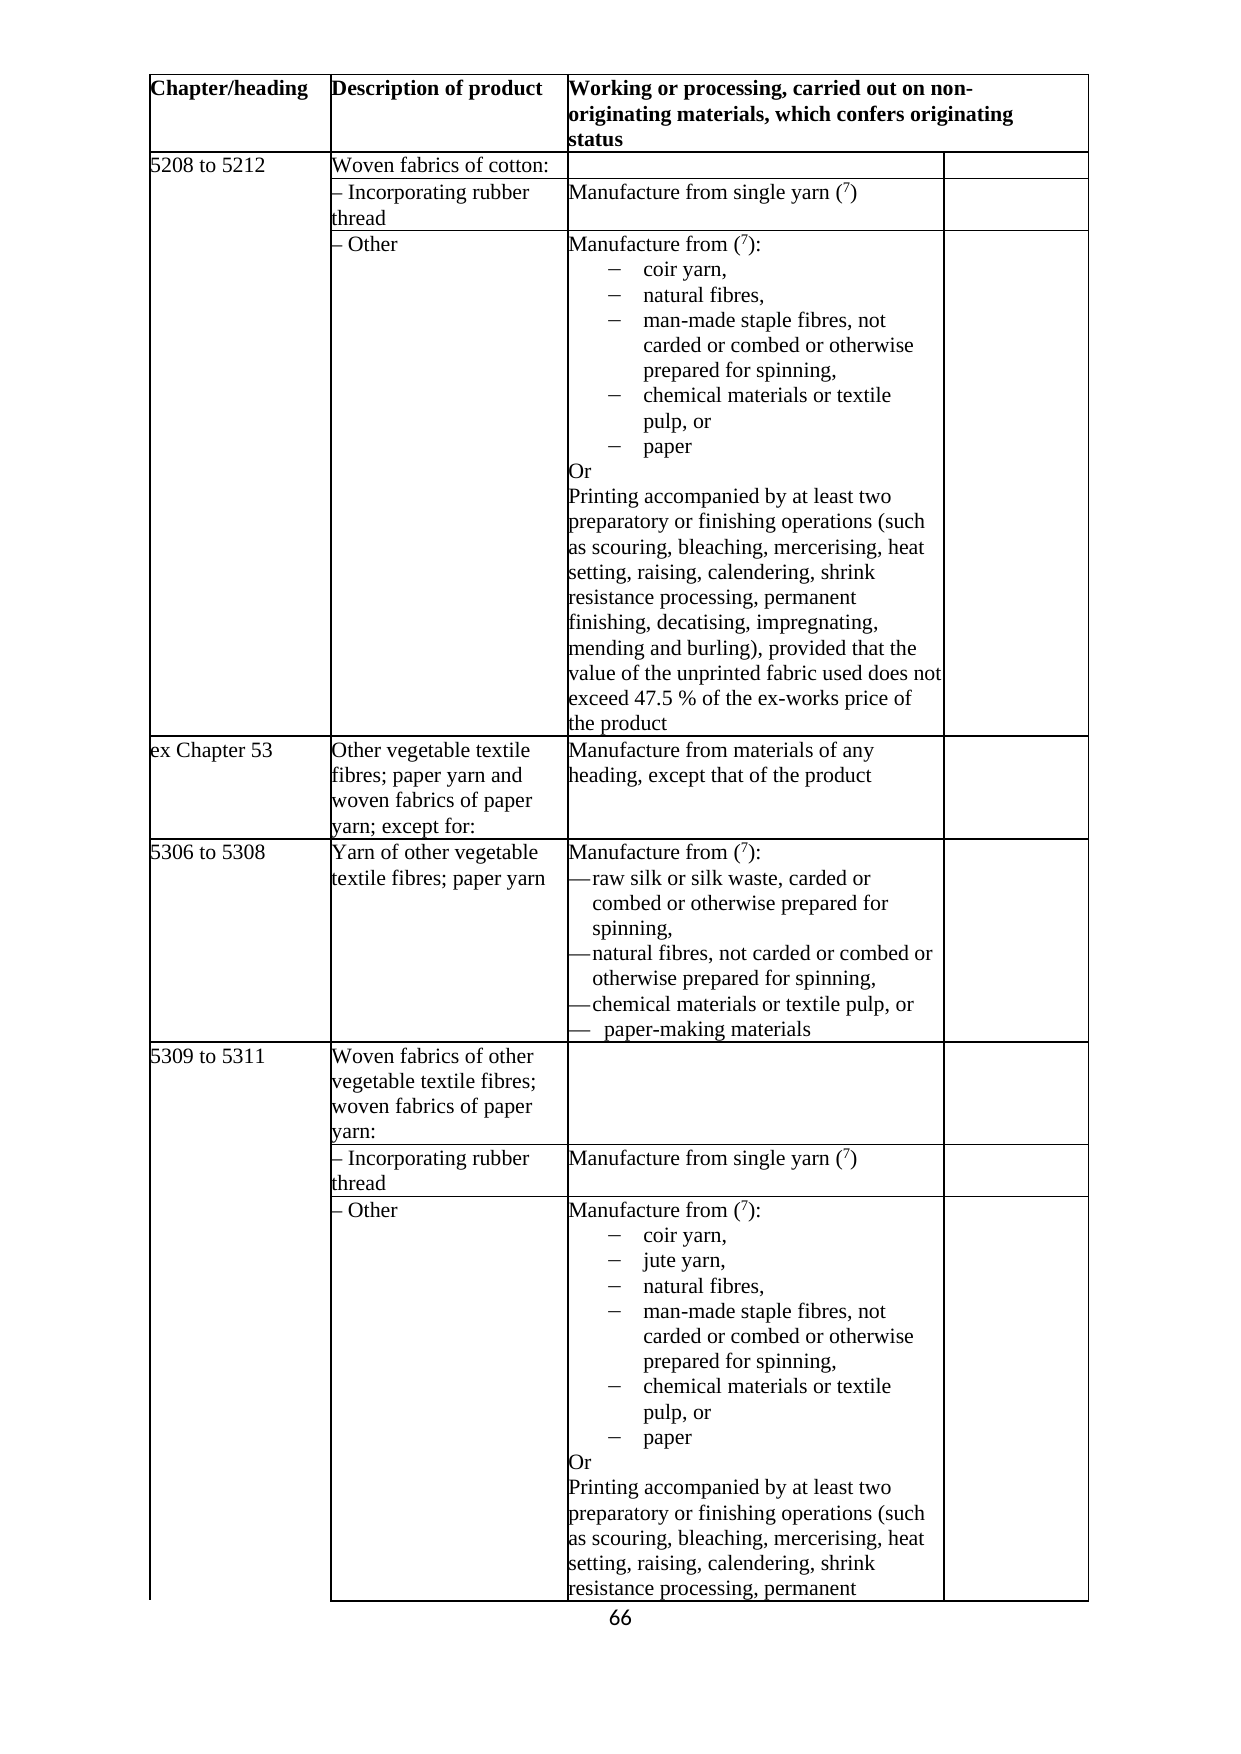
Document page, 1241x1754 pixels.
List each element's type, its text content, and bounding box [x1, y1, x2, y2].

table_header chemical materials or textile pulp, or [569, 1374, 921, 1424]
table_cell Manufacture from single yarn (7) [569, 1145, 943, 1196]
table_header coir yarn, [569, 1222, 865, 1247]
table_header Description of product [332, 75, 567, 151]
table_cell Woven fabrics of other vegetable textile fibres; woven fabrics of paper yarn: [332, 1043, 567, 1143]
table_header natural fibres, not carded or combed or otherwise prepared for spinning, [592, 940, 943, 991]
table_cell [945, 179, 1088, 230]
table_header — [569, 940, 592, 991]
table_cell Woven fabrics of cotton: [332, 153, 567, 178]
table_cell 5309 to 5311 [151, 1043, 330, 1600]
table_cell ex Chapter 53 [151, 737, 330, 838]
table_header paper [569, 1424, 827, 1449]
table_cell [945, 1197, 1088, 1600]
table_header chemical materials or textile pulp, or [569, 383, 921, 433]
table_cell – Other [332, 231, 567, 735]
table_cell Manufacture from materials of any heading, except that of the product [569, 737, 943, 838]
table_header natural fibres, [569, 1273, 887, 1298]
table_cell Manufacture from (7): Or Printing accompanied by at least two preparatory or finishing operations (such as scouring, bleaching, mercerising, heat setting, raising, calendering, shrink resistance processing, permanent [569, 1197, 943, 1600]
table_cell [945, 1145, 1088, 1196]
table_header — [569, 865, 592, 940]
table_cell 5208 to 5212 [151, 153, 330, 735]
table_cell – Incorporating rubber thread [332, 1145, 567, 1196]
table_header man-made staple fibres, not carded or combed or otherwise prepared for spinning, [569, 307, 921, 382]
table_cell [945, 737, 1088, 838]
table_cell Manufacture from (7): Or Printing accompanied by at least two preparatory or finishing operations (such as scouring, bleaching, mercerising, heat setting, raising, calendering, shrink resistance processing, permanent finishing, decatising, impregnating, mending and burling), provided that the value of the unprinted fabric used does not exceed 47.5 % of the ex-works price of the product [569, 231, 943, 735]
table_cell – Other [332, 1197, 567, 1600]
table_cell Manufacture from (7): [569, 840, 943, 1041]
table_cell [945, 840, 1088, 1041]
table_header Working or processing, carried out on non-originating materials, which confers originating status [569, 75, 1088, 151]
table_header paper [569, 433, 827, 458]
table_header chemical materials or textile pulp, or [592, 991, 943, 1016]
table_header man-made staple fibres, not carded or combed or otherwise prepared for spinning, [569, 1298, 921, 1373]
table_header — [569, 1016, 604, 1041]
table_cell [569, 153, 943, 178]
table_header raw silk or silk waste, carded or combed or otherwise prepared for spinning, [592, 865, 943, 940]
table_cell [569, 1043, 943, 1143]
table_cell Yarn of other vegetable textile fibres; paper yarn [332, 840, 567, 1041]
table_header — [569, 991, 592, 1016]
table_cell [945, 231, 1088, 735]
table_header natural fibres, [569, 282, 887, 307]
table_cell – Incorporating rubber thread [332, 179, 567, 230]
table_header jute yarn, [569, 1248, 865, 1273]
table_cell Manufacture from single yarn (7) [569, 179, 943, 230]
table_cell [945, 153, 1088, 178]
table_header paper-making materials [604, 1016, 943, 1041]
table_cell 5306 to 5308 [151, 840, 330, 1041]
table_cell [945, 1043, 1088, 1143]
table_cell Other vegetable textile fibres; paper yarn and woven fabrics of paper yarn; except for: [332, 737, 567, 838]
table_header Chapter/heading [151, 75, 330, 151]
table_header coir yarn, [569, 256, 865, 282]
